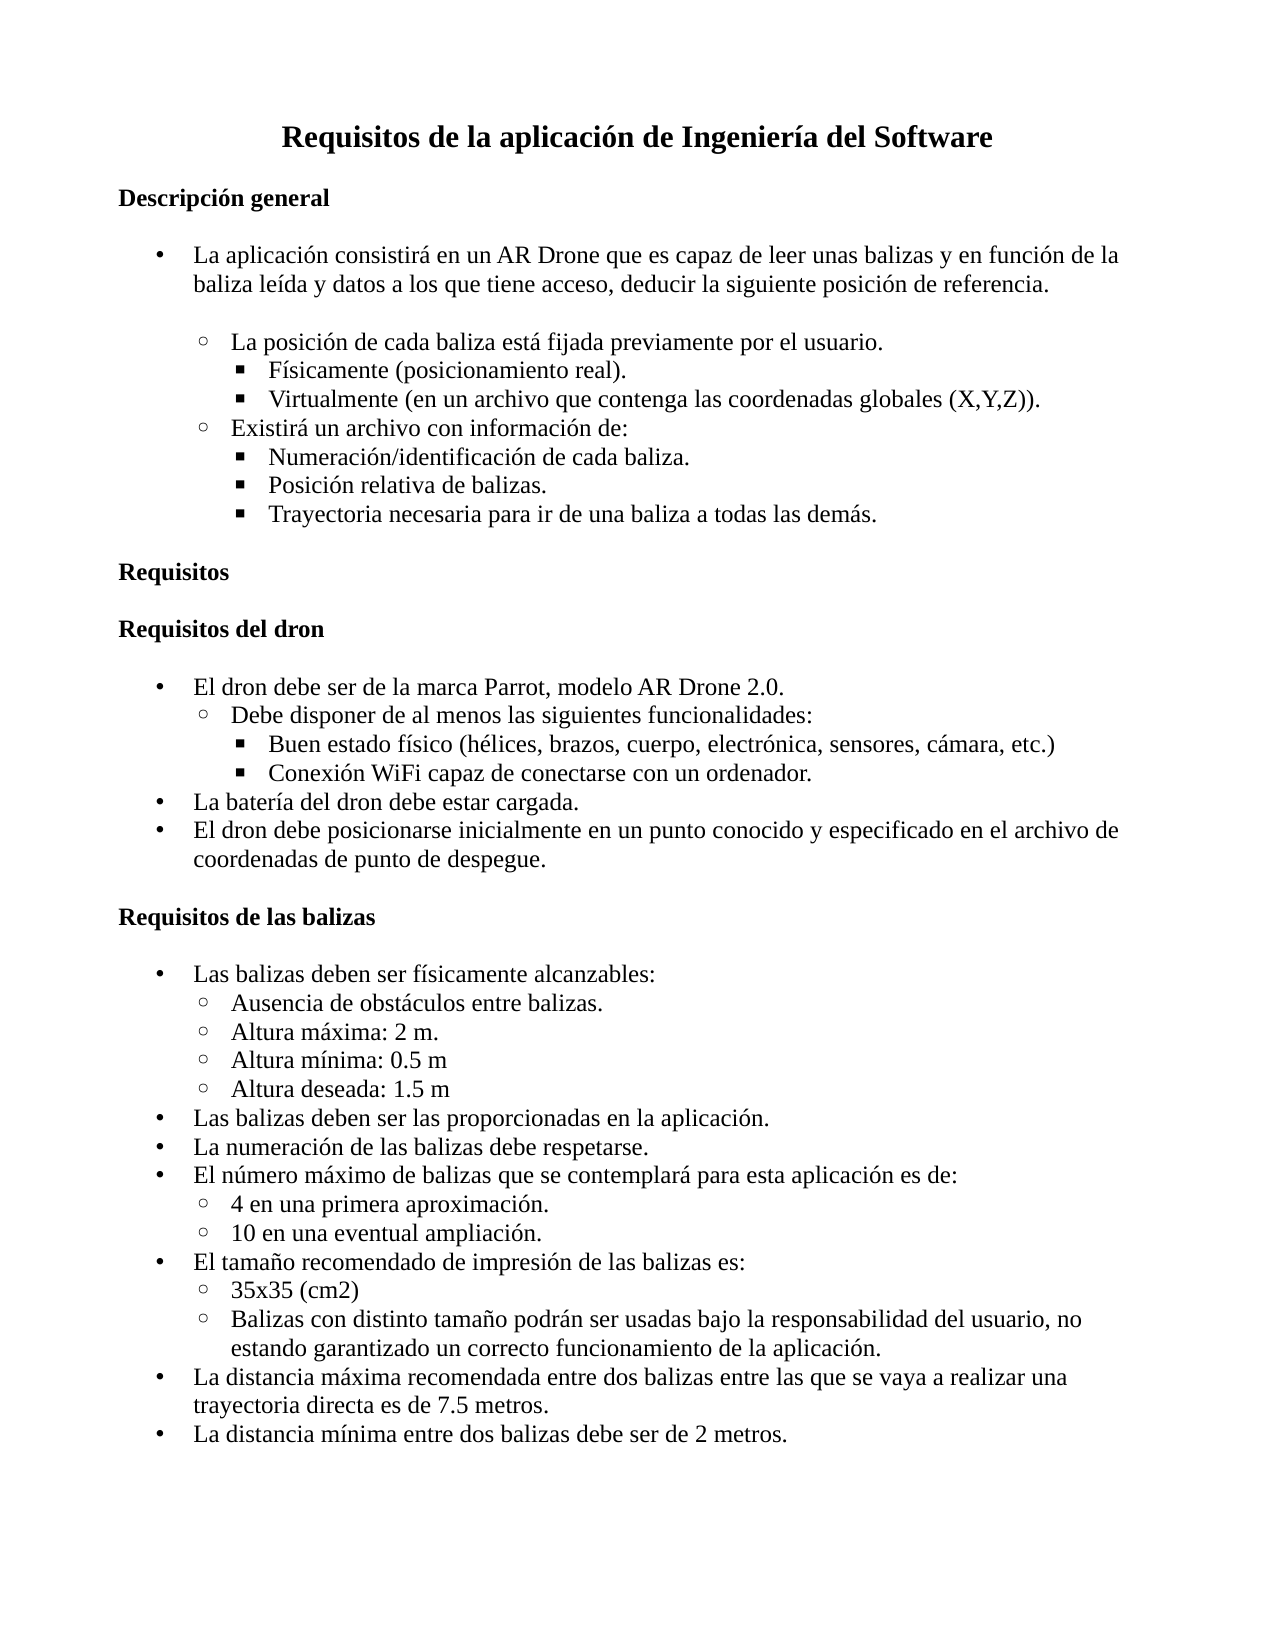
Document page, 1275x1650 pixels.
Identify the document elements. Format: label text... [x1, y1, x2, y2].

list Las balizas deben ser las proporcionadas en la aplicación. [156, 1103, 1157, 1132]
list Buen estado físico (hélices, brazos, cuerpo, electrónica, sensores, cámara, etc.) [231, 729, 1157, 758]
text Descripción general [118, 183, 1157, 212]
list El tamaño recomendado de impresión de las balizas es: [156, 1247, 1157, 1275]
list La aplicación consistirá en un AR Drone que es capaz de leer unas balizas y en función de la baliza leída y datos a los que tiene acceso, deducir la siguiente posición de referencia. [156, 240, 1157, 298]
list La distancia máxima recomendada entre dos balizas entre las que se vaya a realizar una trayectoria directa es de 7.5 metros. [156, 1362, 1157, 1419]
list 35x35 (cm2) [193, 1275, 1157, 1304]
list Trayectoria necesaria para ir de una baliza a todas las demás. [231, 499, 1157, 528]
text Requisitos de las balizas [118, 902, 1157, 930]
list Virtualmente (en un archivo que contenga las coordenadas globales (X,Y,Z)). [231, 384, 1157, 413]
list Debe disponer de al menos las siguientes funcionalidades: [193, 700, 1157, 729]
list Balizas con distinto tamaño podrán ser usadas bajo la responsabilidad del usuario, no estando garantizado un correcto funcionamiento de la aplicación. [193, 1304, 1157, 1362]
list El dron debe posicionarse inicialmente en un punto conocido y especificado en el archivo de coordenadas de punto de despegue. [156, 815, 1157, 873]
list Conexión WiFi capaz de conectarse con un ordenador. [231, 758, 1157, 787]
list Numeración/identificación de cada baliza. [231, 442, 1157, 470]
list La batería del dron debe estar cargada. [156, 787, 1157, 815]
list 10 en una eventual ampliación. [193, 1218, 1157, 1247]
list 4 en una primera aproximación. [193, 1189, 1157, 1218]
list El dron debe ser de la marca Parrot, modelo AR Drone 2.0. [156, 672, 1157, 700]
list La numeración de las balizas debe respetarse. [156, 1132, 1157, 1160]
text Requisitos del dron [118, 614, 1157, 643]
list Altura deseada: 1.5 m [193, 1074, 1157, 1103]
list Ausencia de obstáculos entre balizas. [193, 988, 1157, 1017]
list Las balizas deben ser físicamente alcanzables: [156, 959, 1157, 988]
list El número máximo de balizas que se contemplará para esta aplicación es de: [156, 1160, 1157, 1189]
list Altura mínima: 0.5 m [193, 1045, 1157, 1074]
list Existirá un archivo con información de: [193, 413, 1157, 442]
list Físicamente (posicionamiento real). [231, 355, 1157, 384]
list Posición relativa de balizas. [231, 470, 1157, 499]
text Requisitos [118, 557, 1157, 585]
list Altura máxima: 2 m. [193, 1017, 1157, 1045]
text Requisitos de la aplicación de Ingeniería del Software [118, 118, 1157, 154]
list La distancia mínima entre dos balizas debe ser de 2 metros. [156, 1419, 1157, 1448]
list La posición de cada baliza está fijada previamente por el usuario. [193, 327, 1157, 355]
